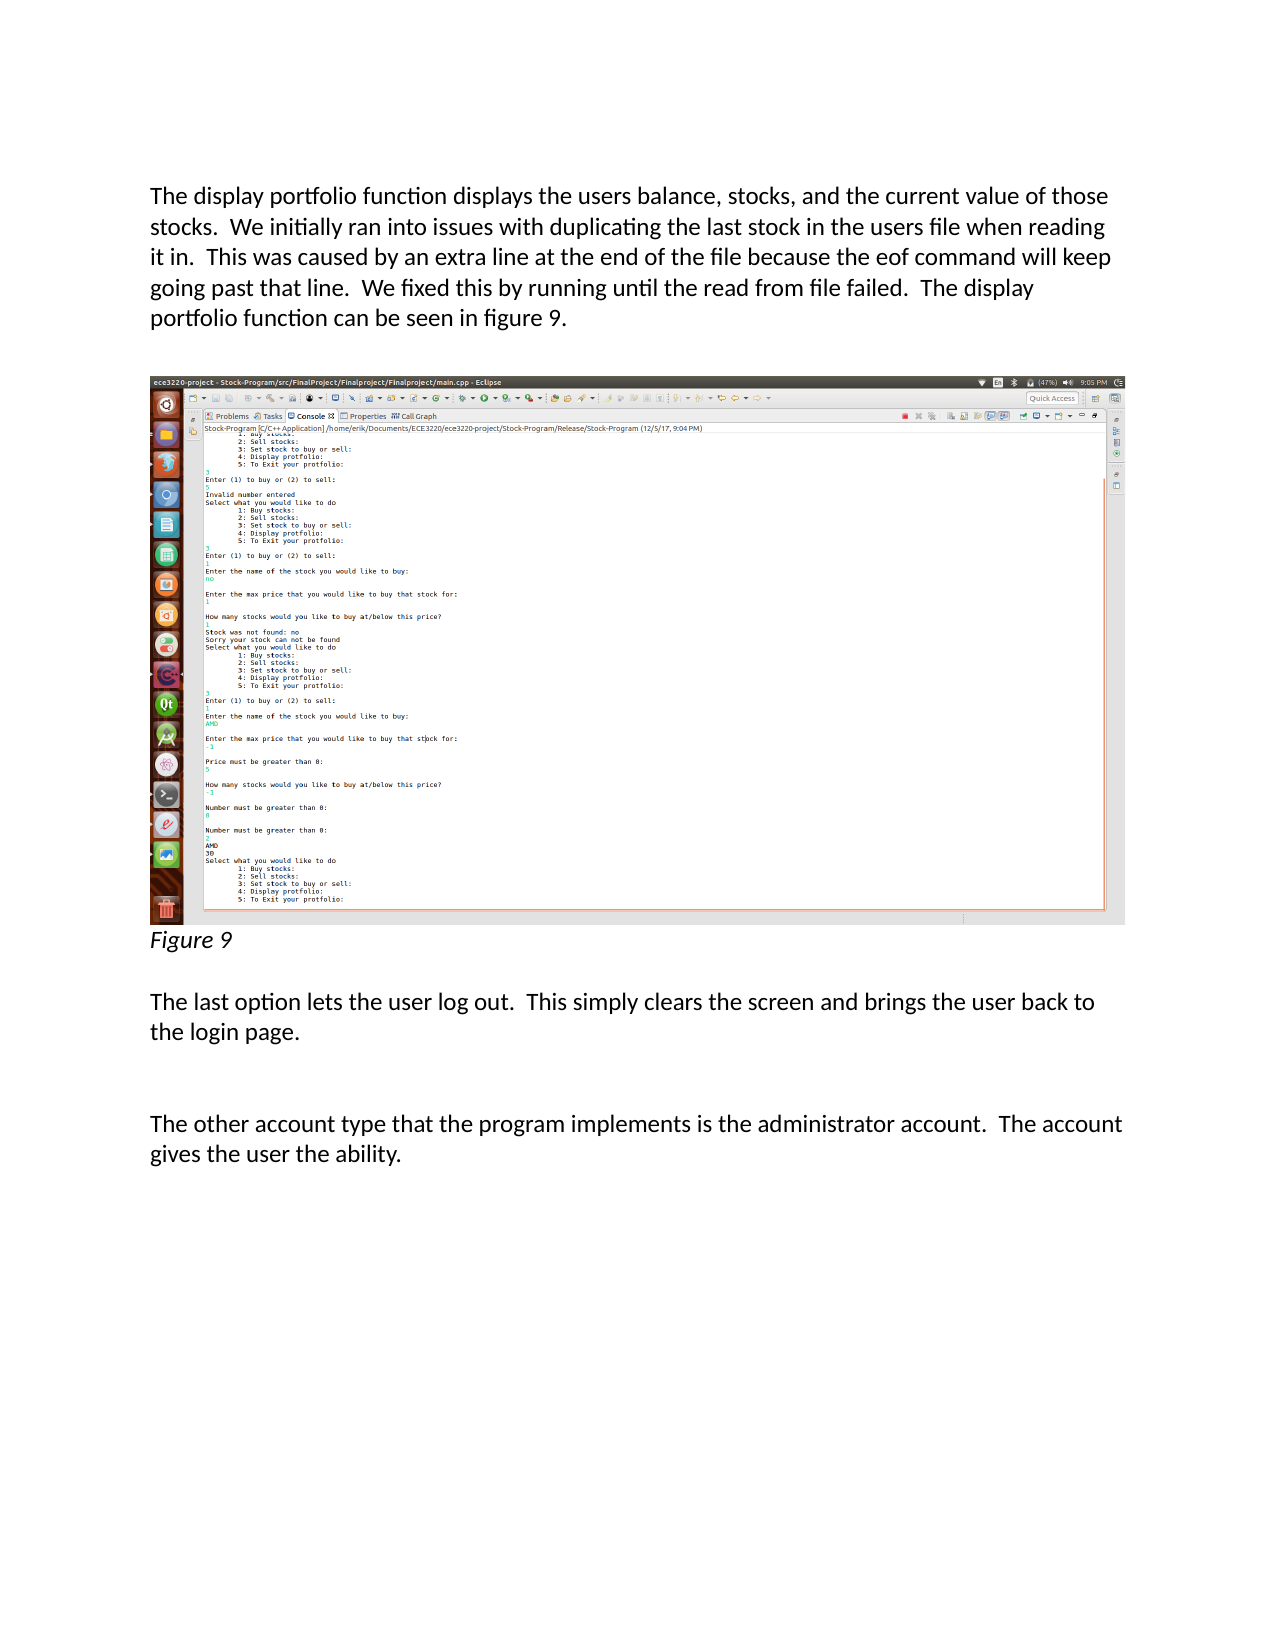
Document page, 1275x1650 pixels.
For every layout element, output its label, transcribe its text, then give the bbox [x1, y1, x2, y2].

text The last option lets the user log out. This simply clears the screen and brings the user back to the login page. [150, 986, 1125, 1047]
text Figure 9 [150, 925, 1125, 955]
text The other account type that the program implements is the administrator account. The account gives the user the ability. [150, 1108, 1125, 1169]
picture [150, 376, 1125, 925]
text The display portfolio function displays the users balance, stocks, and the current value of those stocks. We initially ran into issues with duplicating the last stock in the users file when reading it in. This was caused by an extra line at the end of the file because the eof command will keep going past that line. We fixed this by running until the read from file failed. The display portfolio function can be seen in figure 9. [150, 181, 1125, 333]
